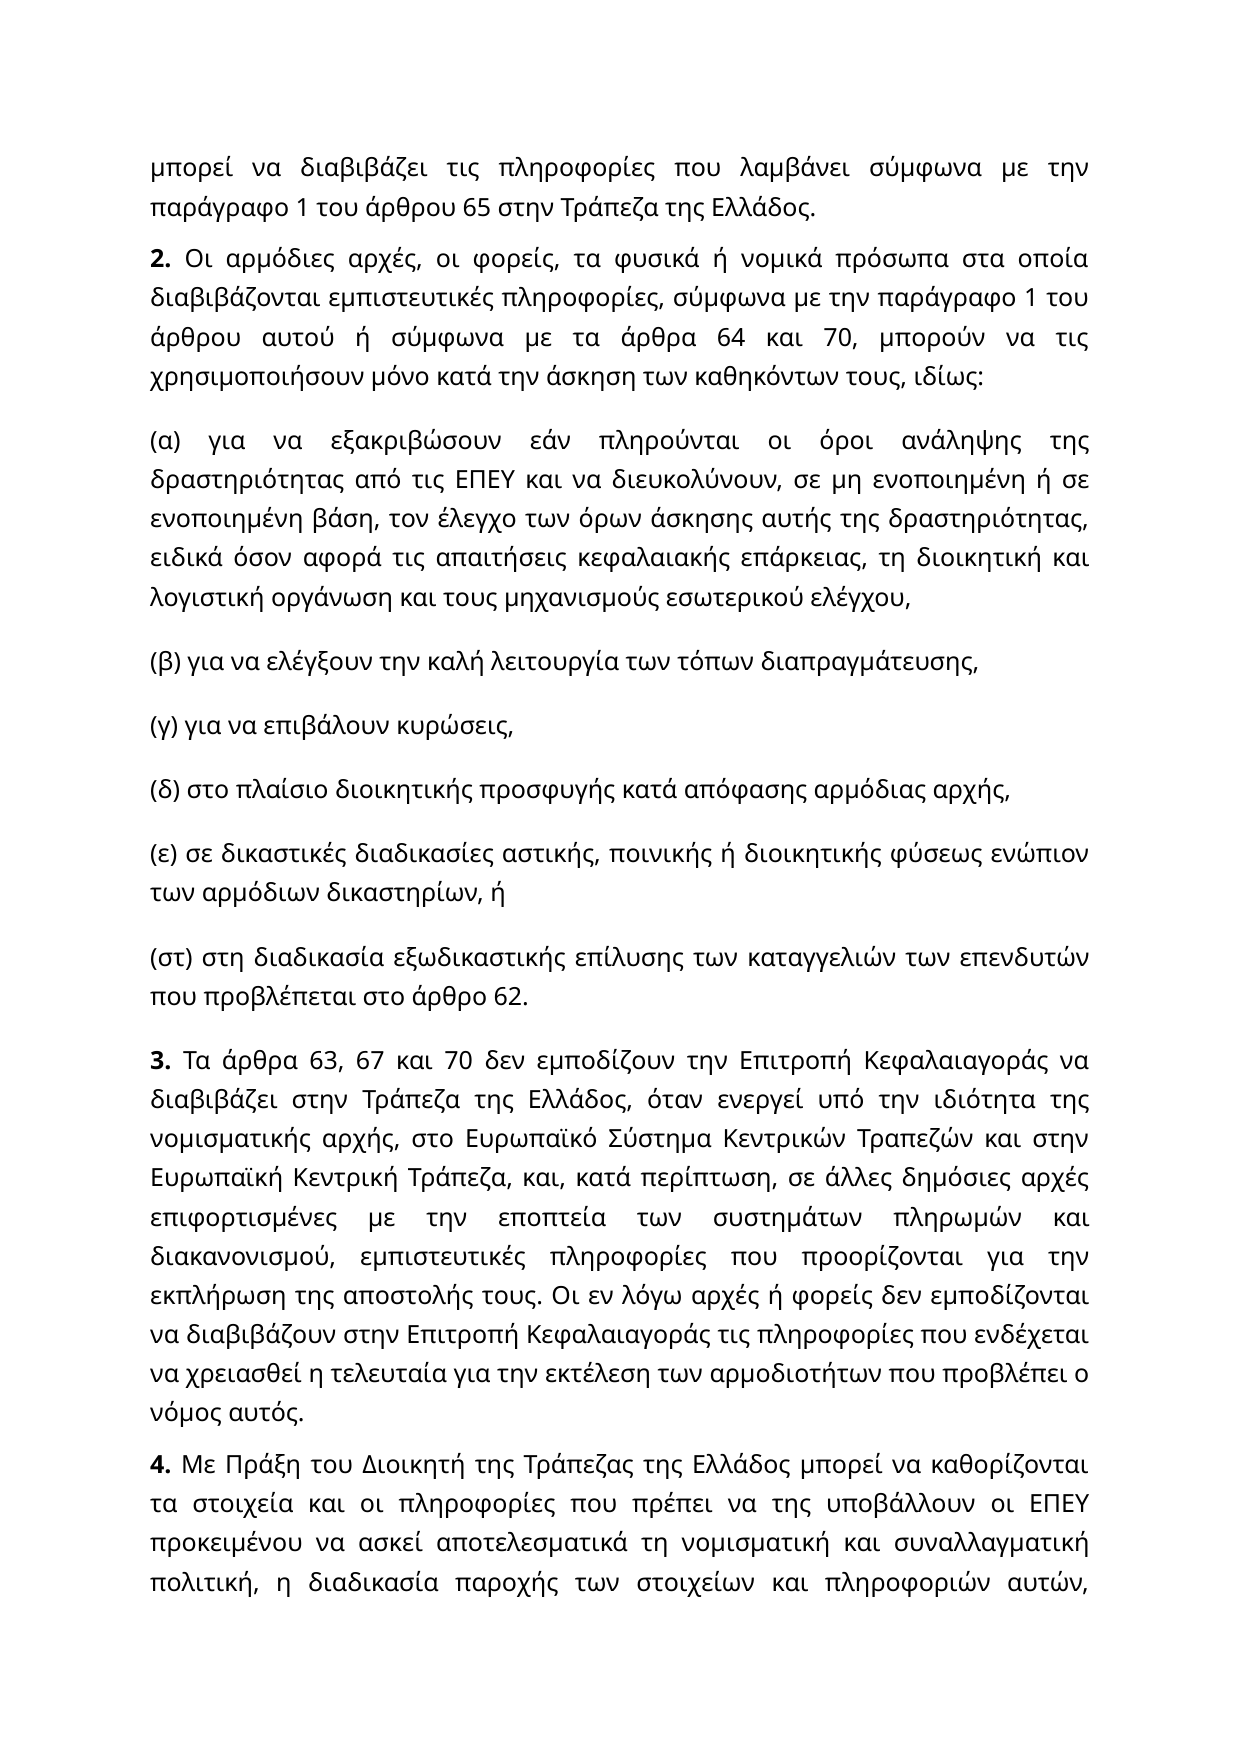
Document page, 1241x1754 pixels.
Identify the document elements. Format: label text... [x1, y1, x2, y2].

text (γ) για να επιβάλουν κυρώσεις, [150, 707, 1090, 742]
text μπορεί να διαβιβάζει τις πληροφορίες που λαμβάνει σύμφωνα με την παράγραφο 1 του άρθρου 65 στην Τράπεζα της Ελλάδος. [150, 150, 1090, 223]
text 4. Με Πράξη του Διοικητή της Τράπεζας της Ελλάδος μπορεί να καθορίζονται τα στοιχεία και οι πληροφορίες που πρέπει να της υποβάλλουν οι ΕΠΕΥ προκειμένου να ασκεί αποτελεσματικά τη νομισματική και συναλλαγματική πολιτική, η διαδικασία παροχής των στοιχείων και πληροφοριών αυτών, [150, 1447, 1090, 1598]
text (δ) στο πλαίσιο διοικητικής προσφυγής κατά απόφασης αρμόδιας αρχής, [150, 772, 1090, 806]
text (ε) σε δικαστικές διαδικασίες αστικής, ποινικής ή διοικητικής φύσεως ενώπιον των αρμόδιων δικαστηρίων, ή [150, 836, 1090, 909]
text (β) για να ελέγξουν την καλή λειτουργία των τόπων διαπραγμάτευσης, [150, 643, 1090, 677]
text 3. Τα άρθρα 63, 67 και 70 δεν εμποδίζουν την Επιτροπή Κεφαλαιαγοράς να διαβιβάζει στην Τράπεζα της Ελλάδος, όταν ενεργεί υπό την ιδιότητα της νομισματικής αρχής, στο Ευρωπαϊκό Σύστημα Κεντρικών Τραπεζών και στην Ευρωπαϊκή Κεντρική Τράπεζα, και, κατά περίπτωση, σε άλλες δημόσιες αρχές επιφορτισμένες με την εποπτεία των συστημάτων πληρωμών και διακανονισμού, εμπιστευτικές πληροφορίες που προορίζονται για την εκπλήρωση της αποστολής τους. Οι εν λόγω αρχές ή φορείς δεν εμποδίζονται να διαβιβάζουν στην Επιτροπή Κεφαλαιαγοράς τις πληροφορίες που ενδέχεται να χρειασθεί η τελευταία για την εκτέλεση των αρμοδιοτήτων που προβλέπει ο νόμος αυτός. [150, 1042, 1090, 1429]
text (στ) στη διαδικασία εξωδικαστικής επίλυσης των καταγγελιών των επενδυτών που προβλέπεται στο άρθρο 62. [150, 939, 1090, 1012]
text 2. Οι αρμόδιες αρχές, οι φορείς, τα φυσικά ή νομικά πρόσωπα στα οποία διαβιβάζονται εμπιστευτικές πληροφορίες, σύμφωνα με την παράγραφο 1 του άρθρου αυτού ή σύμφωνα με τα άρθρα 64 και 70, μπορούν να τις χρησιμοποιήσουν μόνο κατά την άσκηση των καθηκόντων τους, ιδίως: [150, 241, 1090, 392]
text (α) για να εξακριβώσουν εάν πληρούνται οι όροι ανάληψης της δραστηριότητας από τις ΕΠΕΥ και να διευκολύνουν, σε μη ενοποιημένη ή σε ενοποιημένη βάση, τον έλεγχο των όρων άσκησης αυτής της δραστηριότητας, ειδικά όσον αφορά τις απαιτήσεις κεφαλαιακής επάρκειας, τη διοικητική και λογιστική οργάνωση και τους μηχανισμούς εσωτερικού ελέγχου, [150, 422, 1090, 613]
